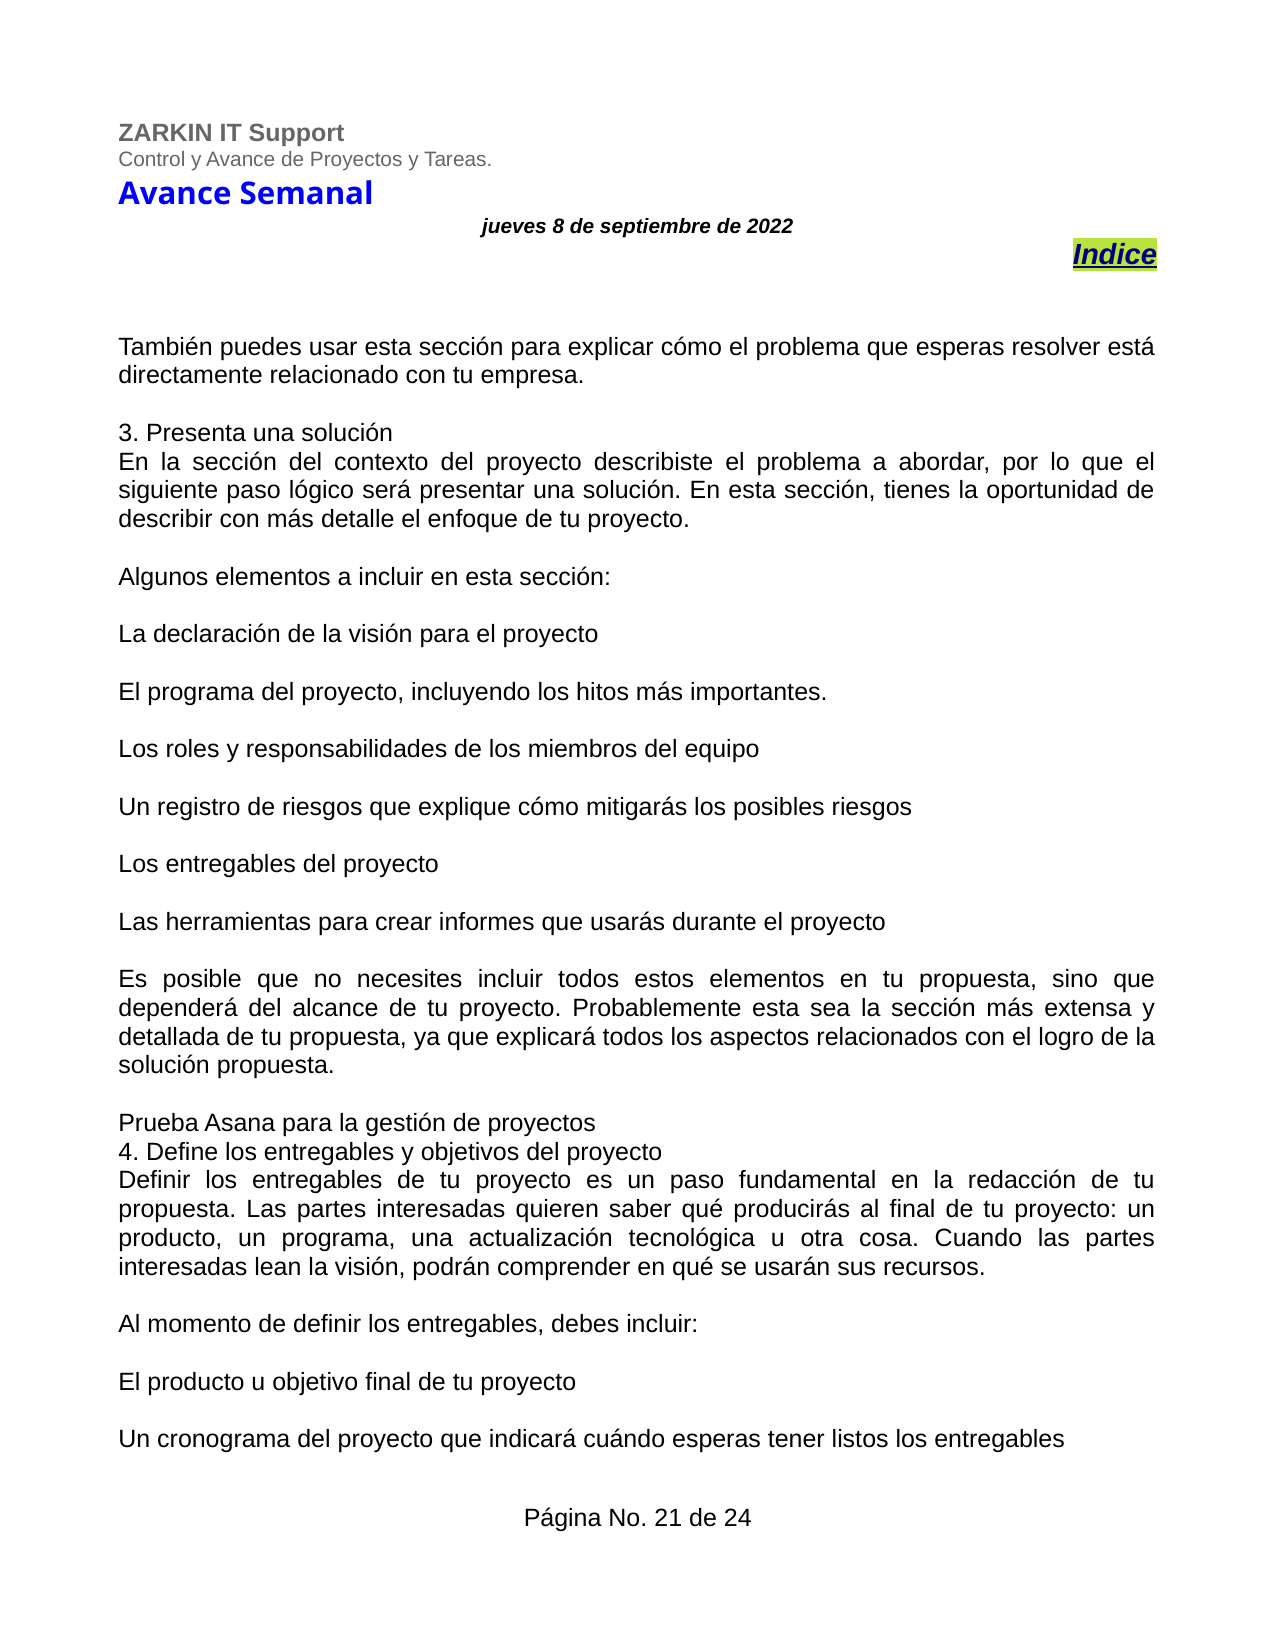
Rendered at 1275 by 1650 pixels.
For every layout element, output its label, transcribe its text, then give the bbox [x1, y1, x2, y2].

text Definir los entregables de tu proyecto es un paso fundamental en la redacción de tu propuesta. Las partes interesadas quieren saber qué producirás al final de tu proyecto: un producto, un programa, una actualización tecnológica u otra cosa. Cuando las partes interesadas lean la visión, podrán comprender en qué se usarán sus recursos. [118, 1166, 1157, 1281]
text El producto u objetivo final de tu proyecto [118, 1367, 1157, 1396]
text Prueba Asana para la gestión de proyectos [118, 1108, 1157, 1137]
text También puedes usar esta sección para explicar cómo el problema que esperas resolver está directamente relacionado con tu empresa. [118, 332, 1157, 389]
text El programa del proyecto, incluyendo los hitos más importantes. [118, 677, 1157, 706]
text Las herramientas para crear informes que usarás durante el proyecto [118, 907, 1157, 936]
text Algunos elementos a incluir en esta sección: [118, 562, 1157, 591]
text Al momento de definir los entregables, debes incluir: [118, 1309, 1157, 1338]
text 3. Presenta una solución [118, 418, 1157, 447]
text Es posible que no necesites incluir todos estos elementos en tu propuesta, sino que dependerá del alcance de tu proyecto. Probablemente esta sea la sección más extensa y detallada de tu propuesta, ya que explicará todos los aspectos relacionados con el logro de la solución propuesta. [118, 964, 1157, 1079]
text 4. Define los entregables y objetivos del proyecto [118, 1137, 1157, 1166]
text Los entregables del proyecto [118, 849, 1157, 878]
text Un cronograma del proyecto que indicará cuándo esperas tener listos los entregables [118, 1424, 1157, 1453]
text Los roles y responsabilidades de los miembros del equipo [118, 734, 1157, 763]
text Un registro de riesgos que explique cómo mitigarás los posibles riesgos [118, 792, 1157, 821]
text La declaración de la visión para el proyecto [118, 619, 1157, 648]
text En la sección del contexto del proyecto describiste el problema a abordar, por lo que el siguiente paso lógico será presentar una solución. En esta sección, tienes la oportunidad de describir con más detalle el enfoque de tu proyecto. [118, 447, 1157, 533]
